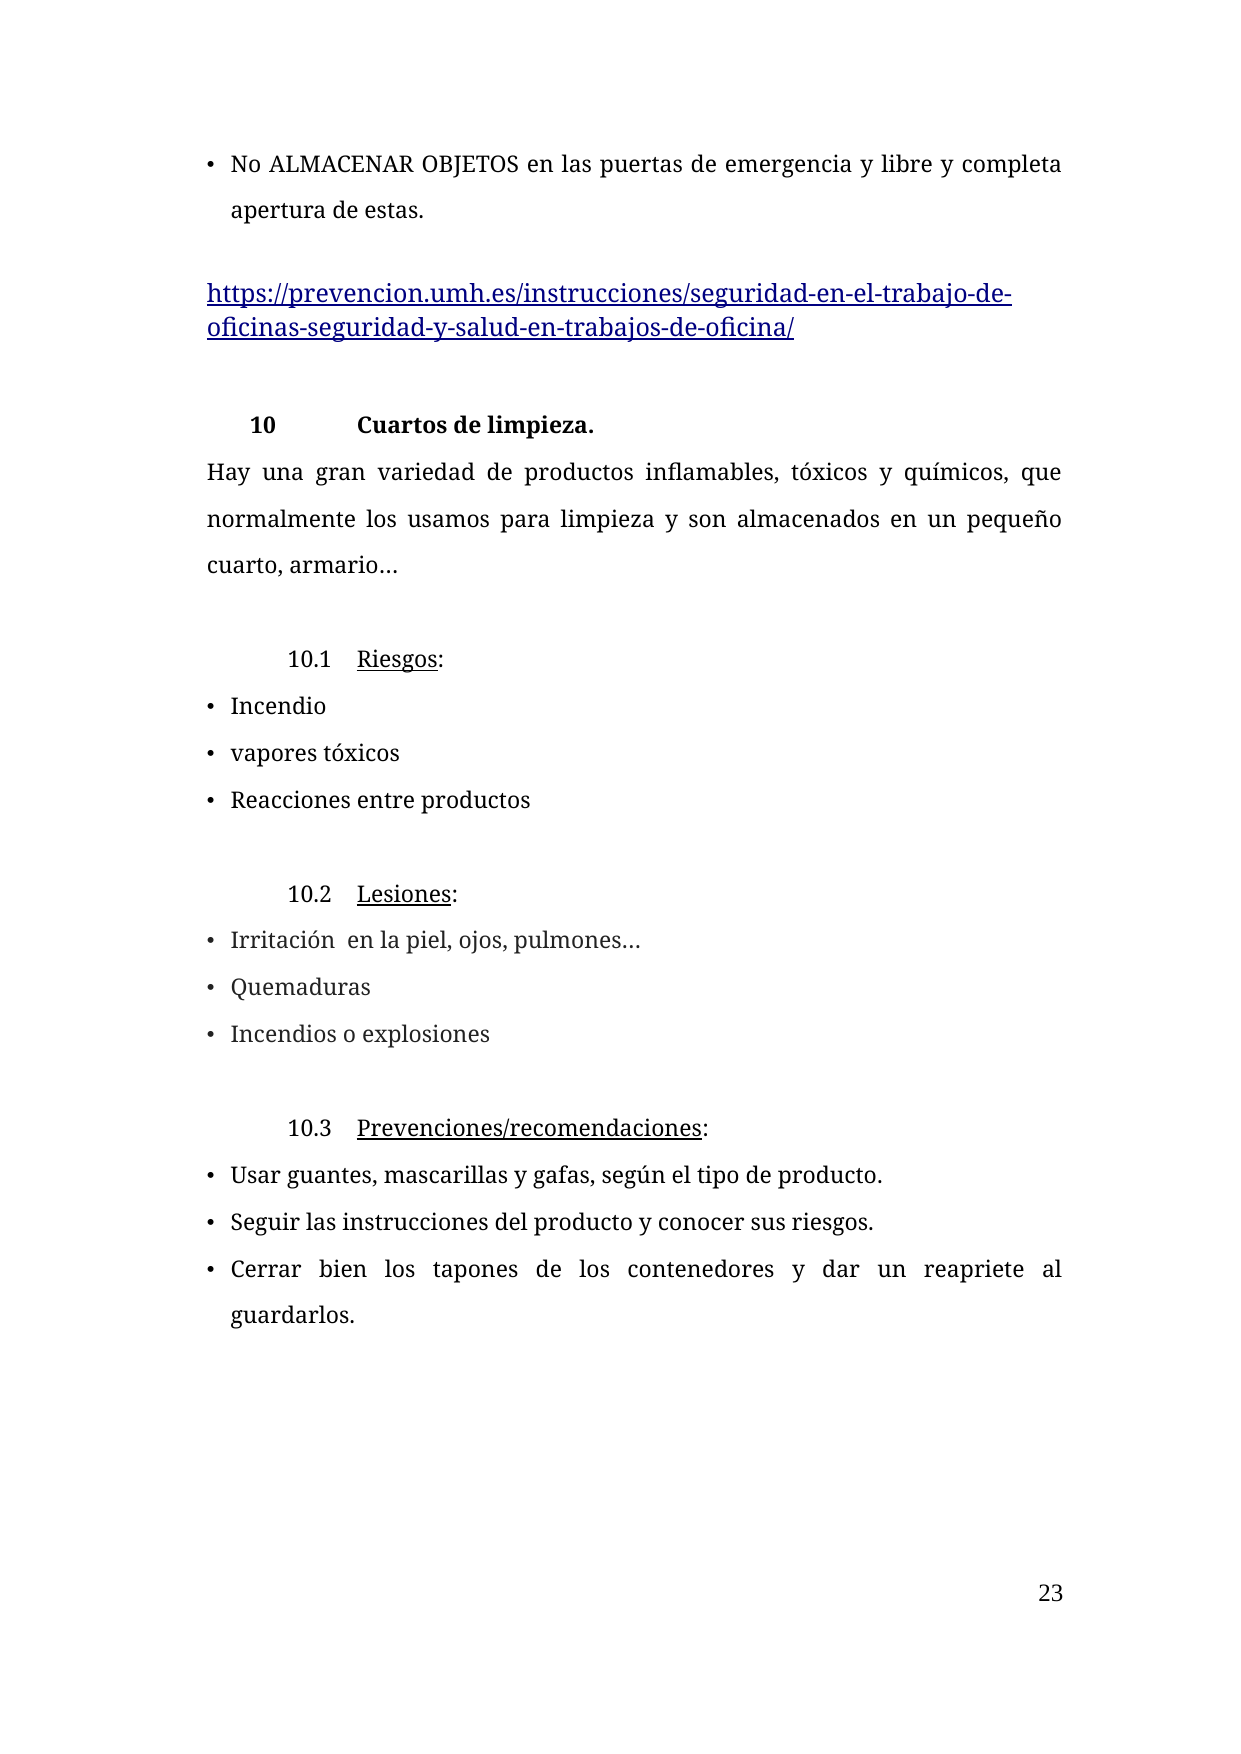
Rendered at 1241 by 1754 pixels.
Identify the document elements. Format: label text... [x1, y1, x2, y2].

list vapores tóxicos [207, 737, 1063, 768]
list Reacciones entre productos [207, 784, 1063, 815]
text Hay una gran variedad de productos inflamables, tóxicos y químicos, que normalmente los usamos para limpieza y son almacenados en un pequeño cuarto, armario… [207, 456, 1063, 581]
text https://prevencion.umh.es/instrucciones/seguridad-en-el-trabajo-de-oficinas-seguridad-y-salud-en-trabajos-de-oficina/ [207, 275, 1063, 343]
list Cuartos de limpieza. [244, 409, 1063, 440]
list No ALMACENAR OBJETOS en las puertas de emergencia y libre y completa apertura de estas. [207, 148, 1063, 226]
list Quemaduras [207, 971, 1063, 1003]
list Usar guantes, mascarillas y gafas, según el tipo de producto. [207, 1159, 1063, 1190]
list Irritación en la piel, ojos, pulmones… [207, 924, 1063, 956]
list Seguir las instrucciones del producto y conocer sus riesgos. [207, 1206, 1063, 1237]
list Incendio [207, 690, 1063, 721]
list Cerrar bien los tapones de los contenedores y dar un reapriete al guardarlos. [207, 1253, 1063, 1331]
list Incendios o explosiones [207, 1018, 1063, 1049]
list Lesiones: [282, 878, 1063, 909]
list Riesgos: [282, 643, 1063, 674]
list Prevenciones/recomendaciones: [282, 1112, 1063, 1143]
